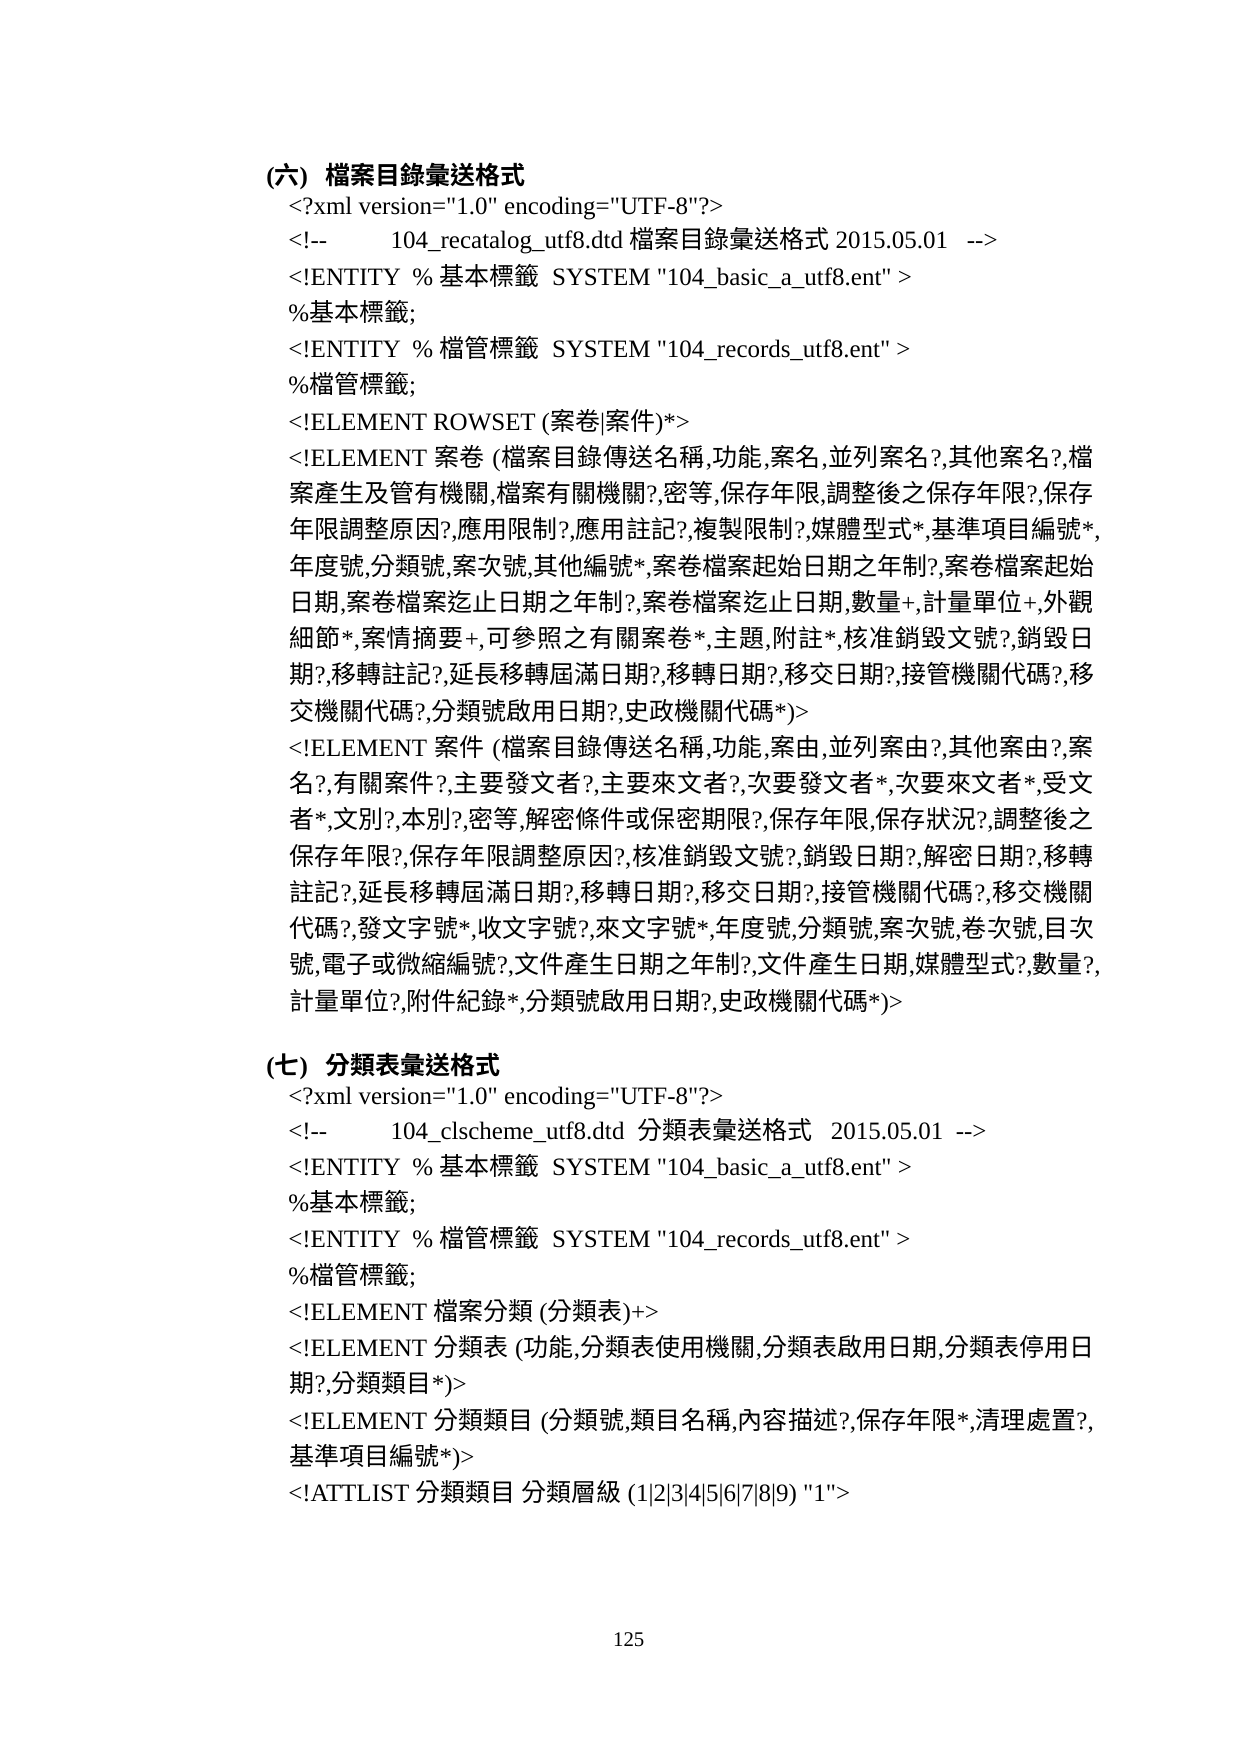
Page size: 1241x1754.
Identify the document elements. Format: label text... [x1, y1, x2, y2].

text <?xml version="1.0" encoding="UTF-8"?> [288, 1082, 1094, 1110]
text <?xml version="1.0" encoding="UTF-8"?> [288, 192, 1094, 220]
text <!ELEMENT ROWSET (案卷|案件)*> [288, 401, 1094, 437]
text <!ELEMENT 檔案分類 (分類表)+> [288, 1291, 1094, 1328]
text <!ATTLIST 分類類目 分類層級 (1|2|3|4|5|6|7|8|9) "1"> [288, 1473, 1094, 1509]
text <!ENTITY % 檔管標籤 SYSTEM "104_records_utf8.ent" > [288, 1219, 1094, 1255]
text <!ENTITY % 基本標籤 SYSTEM "104_basic_a_utf8.ent" > [288, 1146, 1094, 1183]
text <!ELEMENT 案卷 (檔案目錄傳送名稱,功能,案名,並列案名?,其他案名?,檔案產生及管有機關,檔案有關機關?,密等,保存年限,調整後之保存年限?,保存年限調整原因?,應用限制?,應用註記?,複製限制?,媒體型式*,基準項目編號*,年度號,分類號,案次號,其他編號*,案卷檔案起始日期之年制?,案卷檔案起始日期,案卷檔案迄止日期之年制?,案卷檔案迄止日期,數量+,計量單位+,外觀細節*,案情摘要+,可參照之有關案卷*,主題,附註*,核准銷毀文號?,銷毀日期?,移轉註記?,延長移轉屆滿日期?,移轉日期?,移交日期?,接管機關代碼?,移交機關代碼?,分類號啟用日期?,史政機關代碼*)> [288, 437, 1094, 727]
text <!-- 104_clscheme_utf8.dtd 分類表彙送格式 2015.05.01 --> [288, 1110, 1094, 1146]
text <!ELEMENT 案件 (檔案目錄傳送名稱,功能,案由,並列案由?,其他案由?,案名?,有關案件?,主要發文者?,主要來文者?,次要發文者*,次要來文者*,受文者*,文別?,本別?,密等,解密條件或保密期限?,保存年限,保存狀況?,調整後之保存年限?,保存年限調整原因?,核准銷毀文號?,銷毀日期?,解密日期?,移轉註記?,延長移轉屆滿日期?,移轉日期?,移交日期?,接管機關代碼?,移交機關代碼?,發文字號*,收文字號?,來文字號*,年度號,分類號,案次號,卷次號,目次號,電子或微縮編號?,文件產生日期之年制?,文件產生日期,媒體型式?,數量?,計量單位?,附件紀錄*,分類號啟用日期?,史政機關代碼*)> [288, 727, 1094, 1017]
subtitle 檔案目錄彙送格式 [266, 154, 1094, 192]
text <!ENTITY % 檔管標籤 SYSTEM "104_records_utf8.ent" > [288, 328, 1094, 365]
text <!-- 104_recatalog_utf8.dtd 檔案目錄彙送格式 2015.05.01 --> [288, 220, 1094, 256]
text <!ENTITY % 基本標籤 SYSTEM "104_basic_a_utf8.ent" > [288, 256, 1094, 292]
text <!ELEMENT 分類表 (功能,分類表使用機關,分類表啟用日期,分類表停用日期?,分類類目*)> [288, 1328, 1094, 1400]
text %檔管標籤; [288, 1255, 1094, 1291]
text %檔管標籤; [288, 365, 1094, 401]
subtitle 分類表彙送格式 [266, 1045, 1094, 1082]
text %基本標籤; [288, 1183, 1094, 1219]
text <!ELEMENT 分類類目 (分類號,類目名稱,內容描述?,保存年限*,清理處置?,基準項目編號*)> [288, 1400, 1094, 1473]
text %基本標籤; [288, 292, 1094, 328]
